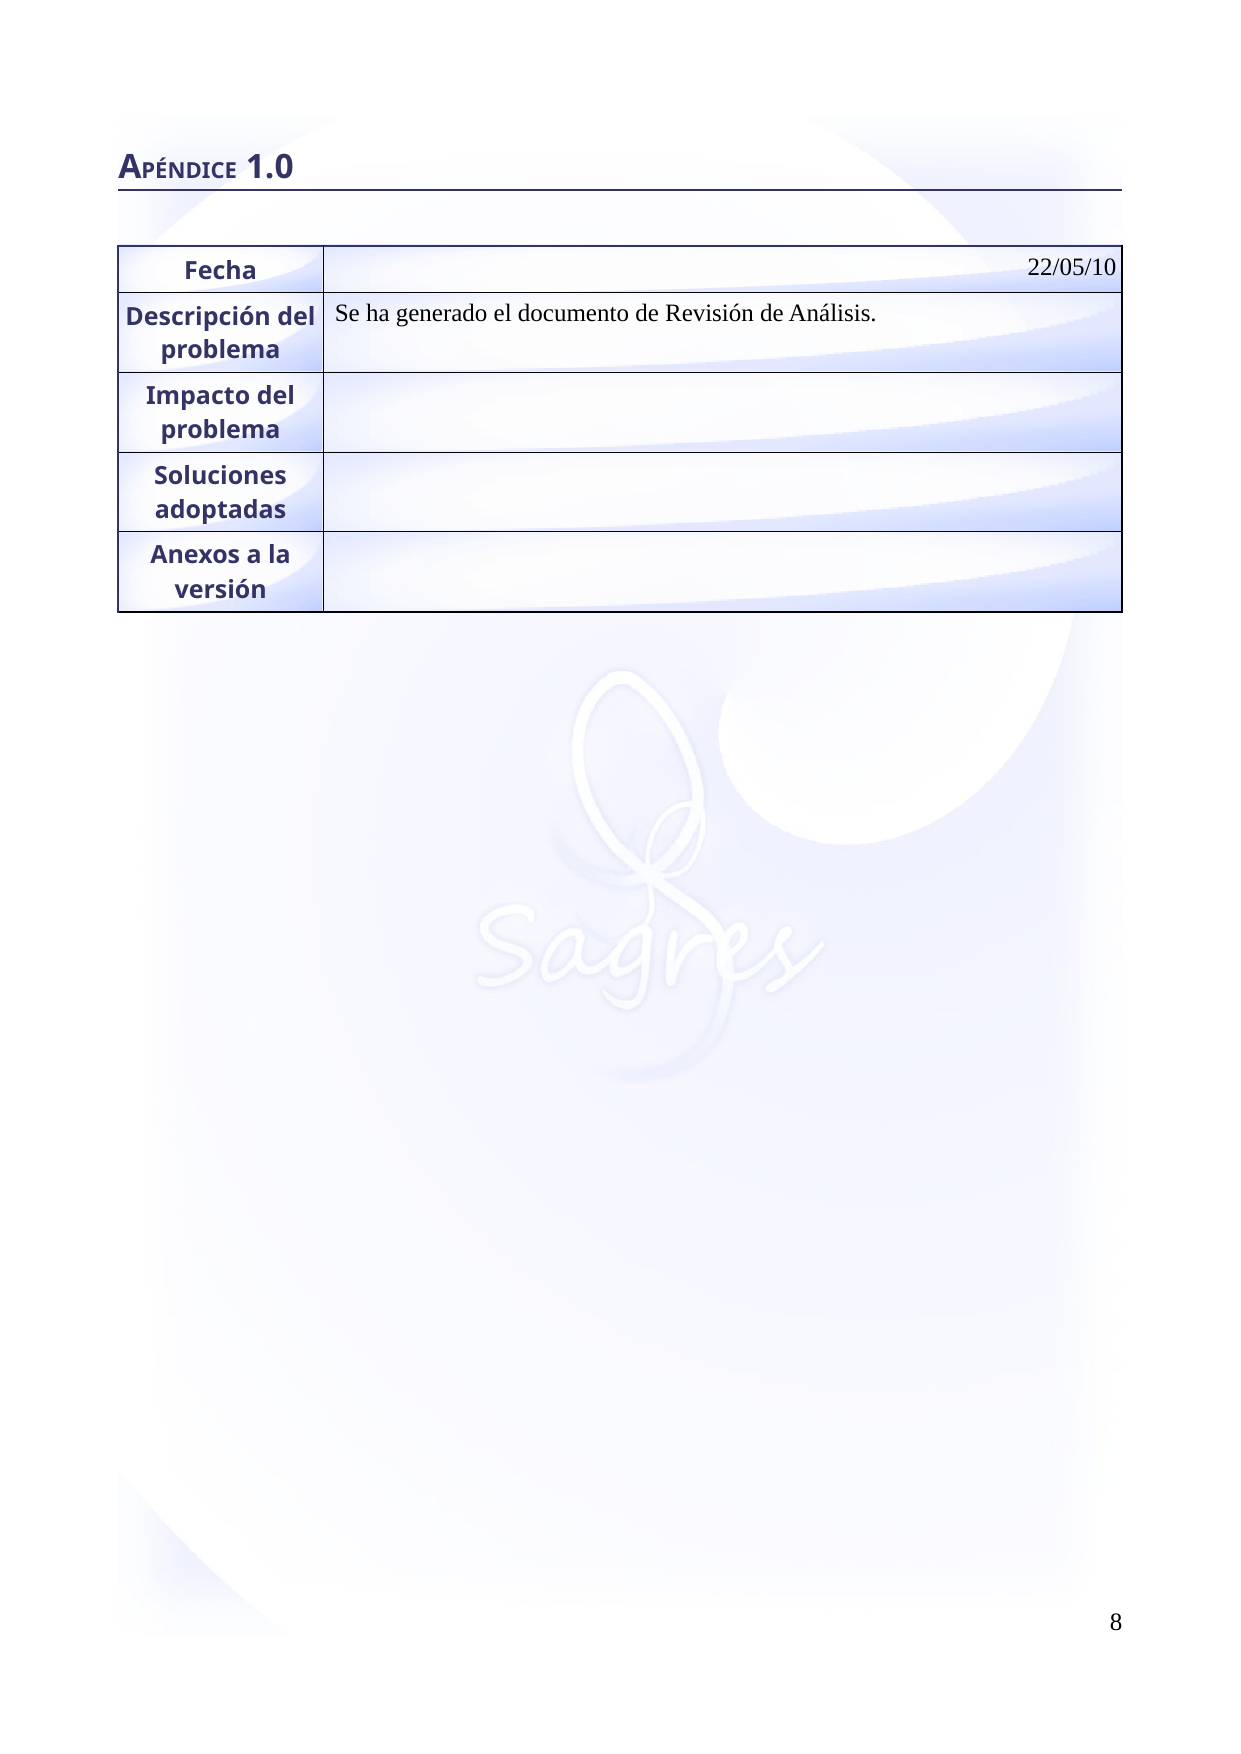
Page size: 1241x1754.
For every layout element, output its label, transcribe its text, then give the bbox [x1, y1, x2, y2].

table_cell Se ha generado el documento de Revisión de Análisis. [324, 293, 1121, 372]
table_cell Soluciones adoptadas [119, 453, 323, 531]
table_cell [324, 453, 1121, 531]
subtitle Apéndice 1.0 [118, 143, 1122, 189]
picture [118, 613, 1122, 1636]
table_header 22/05/10 [324, 247, 1121, 292]
table_cell Anexos a la versión [119, 532, 323, 611]
table_cell Impacto del problema [119, 373, 323, 452]
table_header Fecha [119, 247, 323, 292]
table_cell [324, 373, 1121, 452]
table_cell Descripción del problema [119, 293, 323, 372]
picture [118, 118, 1122, 143]
picture [118, 191, 1122, 245]
table_cell [324, 532, 1121, 611]
